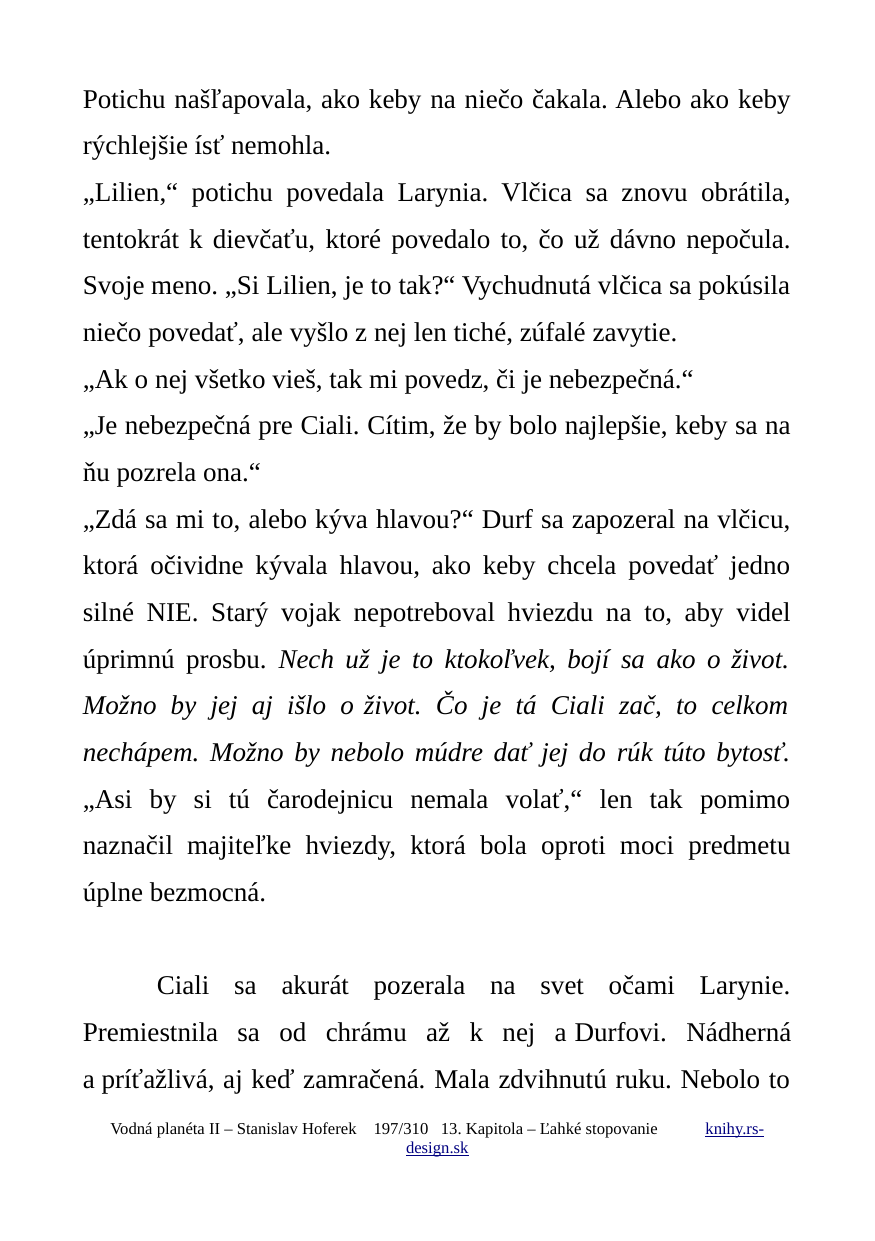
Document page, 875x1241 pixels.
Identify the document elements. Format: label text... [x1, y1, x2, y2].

text „Lilien,“ potichu povedala Larynia. Vlčica sa znovu obrátila, tentokrát k dievčaťu, ktoré povedalo to, čo už dávno nepočula. Svoje meno. „Si Lilien, je to tak?“ Vychudnutá vlčica sa pokúsila niečo povedať, ale vyšlo z nej len tiché, zúfalé zavytie. [83, 176, 791, 347]
text „Zdá sa mi to, alebo kýva hlavou?“ Durf sa zapozeral na vlčicu, ktorá očividne kývala hlavou, ako keby chcela povedať jedno silné NIE. Starý vojak nepotreboval hviezdu na to, aby videl úprimnú prosbu. Nech už je to ktokoľvek, bojí sa ako o život. Možno by jej aj išlo o život. Čo je tá Ciali zač, to celkom nechápem. Možno by nebolo múdre dať jej do rúk túto bytosť. „Asi by si tú čarodejnicu nemala volať,“ len tak pomimo naznačil majiteľke hviezdy, ktorá bola oproti moci predmetu úplne bezmocná. [83, 503, 791, 907]
text „Ak o nej všetko vieš, tak mi povedz, či je nebezpečná.“ [83, 363, 791, 394]
text „Je nebezpečná pre Ciali. Cítim, že by bolo najlepšie, keby sa na ňu pozrela ona.“ [83, 409, 791, 487]
text Potichu našľapovala, ako keby na niečo čakala. Alebo ako keby rýchlejšie ísť nemohla. [83, 83, 791, 161]
text Ciali sa akurát pozerala na svet očami Larynie. Premiestnila sa od chrámu až k nej a Durfovi. Nádherná a príťažlivá, aj keď zamračená. Mala zdvihnutú ruku. Nebolo to [83, 969, 791, 1094]
